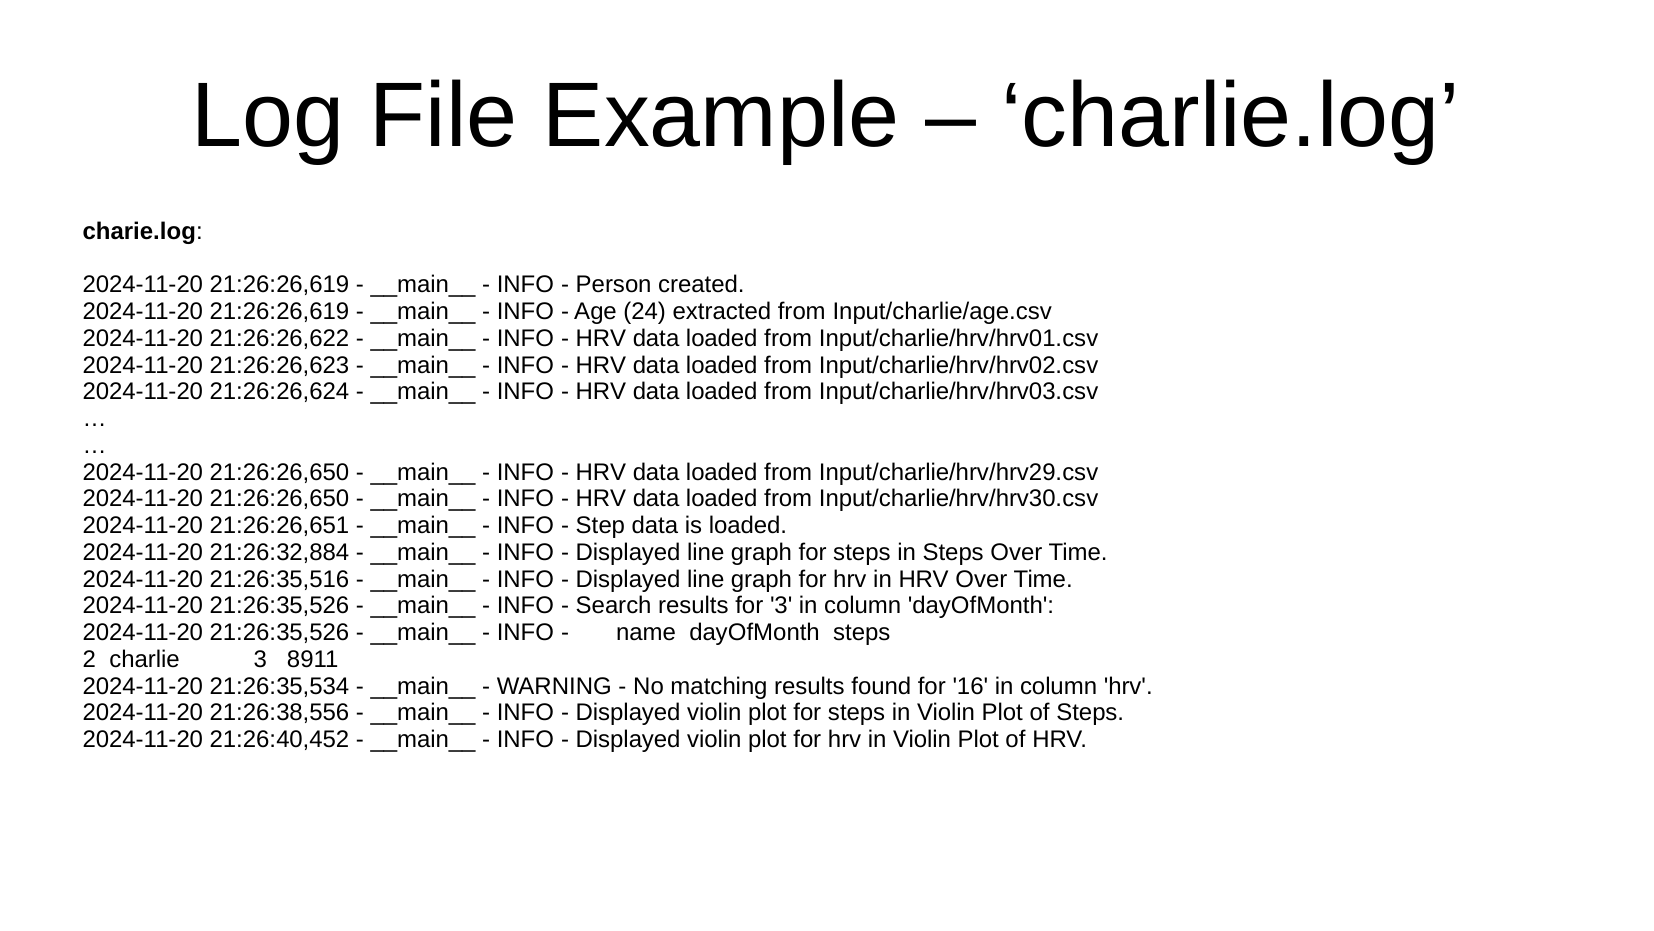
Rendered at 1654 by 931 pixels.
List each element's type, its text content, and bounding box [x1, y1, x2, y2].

title Log File Example – ‘charlie.log’ [82, 37, 1571, 193]
list charie.log: 2024-11-20 21:26:26,619 - __main__ - INFO - Person created. 2024-11-20 21:26:26,619 - __main__ - INFO - Age (24) extracted from Input/charlie/age.csv 2024-11-20 21:26:26,622 - __main__ - INFO - HRV data loaded from Input/charlie/hrv/hrv01.csv 2024-11-20 21:26:26,623 - __main__ - INFO - HRV data loaded from Input/charlie/hrv/hrv02.csv 2024-11-20 21:26:26,624 - __main__ - INFO - HRV data loaded from Input/charlie/hrv/hrv03.csv … … 2024-11-20 21:26:26,650 - __main__ - INFO - HRV data loaded from Input/charlie/hrv/hrv29.csv 2024-11-20 21:26:26,650 - __main__ - INFO - HRV data loaded from Input/charlie/hrv/hrv30.csv 2024-11-20 21:26:26,651 - __main__ - INFO - Step data is loaded. 2024-11-20 21:26:32,884 - __main__ - INFO - Displayed line graph for steps in Steps Over Time. 2024-11-20 21:26:35,516 - __main__ - INFO - Displayed line graph for hrv in HRV Over Time. 2024-11-20 21:26:35,526 - __main__ - INFO - Search results for '3' in column 'dayOfMonth': 2024-11-20 21:26:35,526 - __main__ - INFO - name dayOfMonth steps 2 charlie 3 8911 2024-11-20 21:26:35,534 - __main__ - WARNING - No matching results found for '16' in column 'hrv'. 2024-11-20 21:26:38,556 - __main__ - INFO - Displayed violin plot for steps in Violin Plot of Steps. 2024-11-20 21:26:40,452 - __main__ - INFO - Displayed violin plot for hrv in Violin Plot of HRV. [82, 217, 1571, 758]
